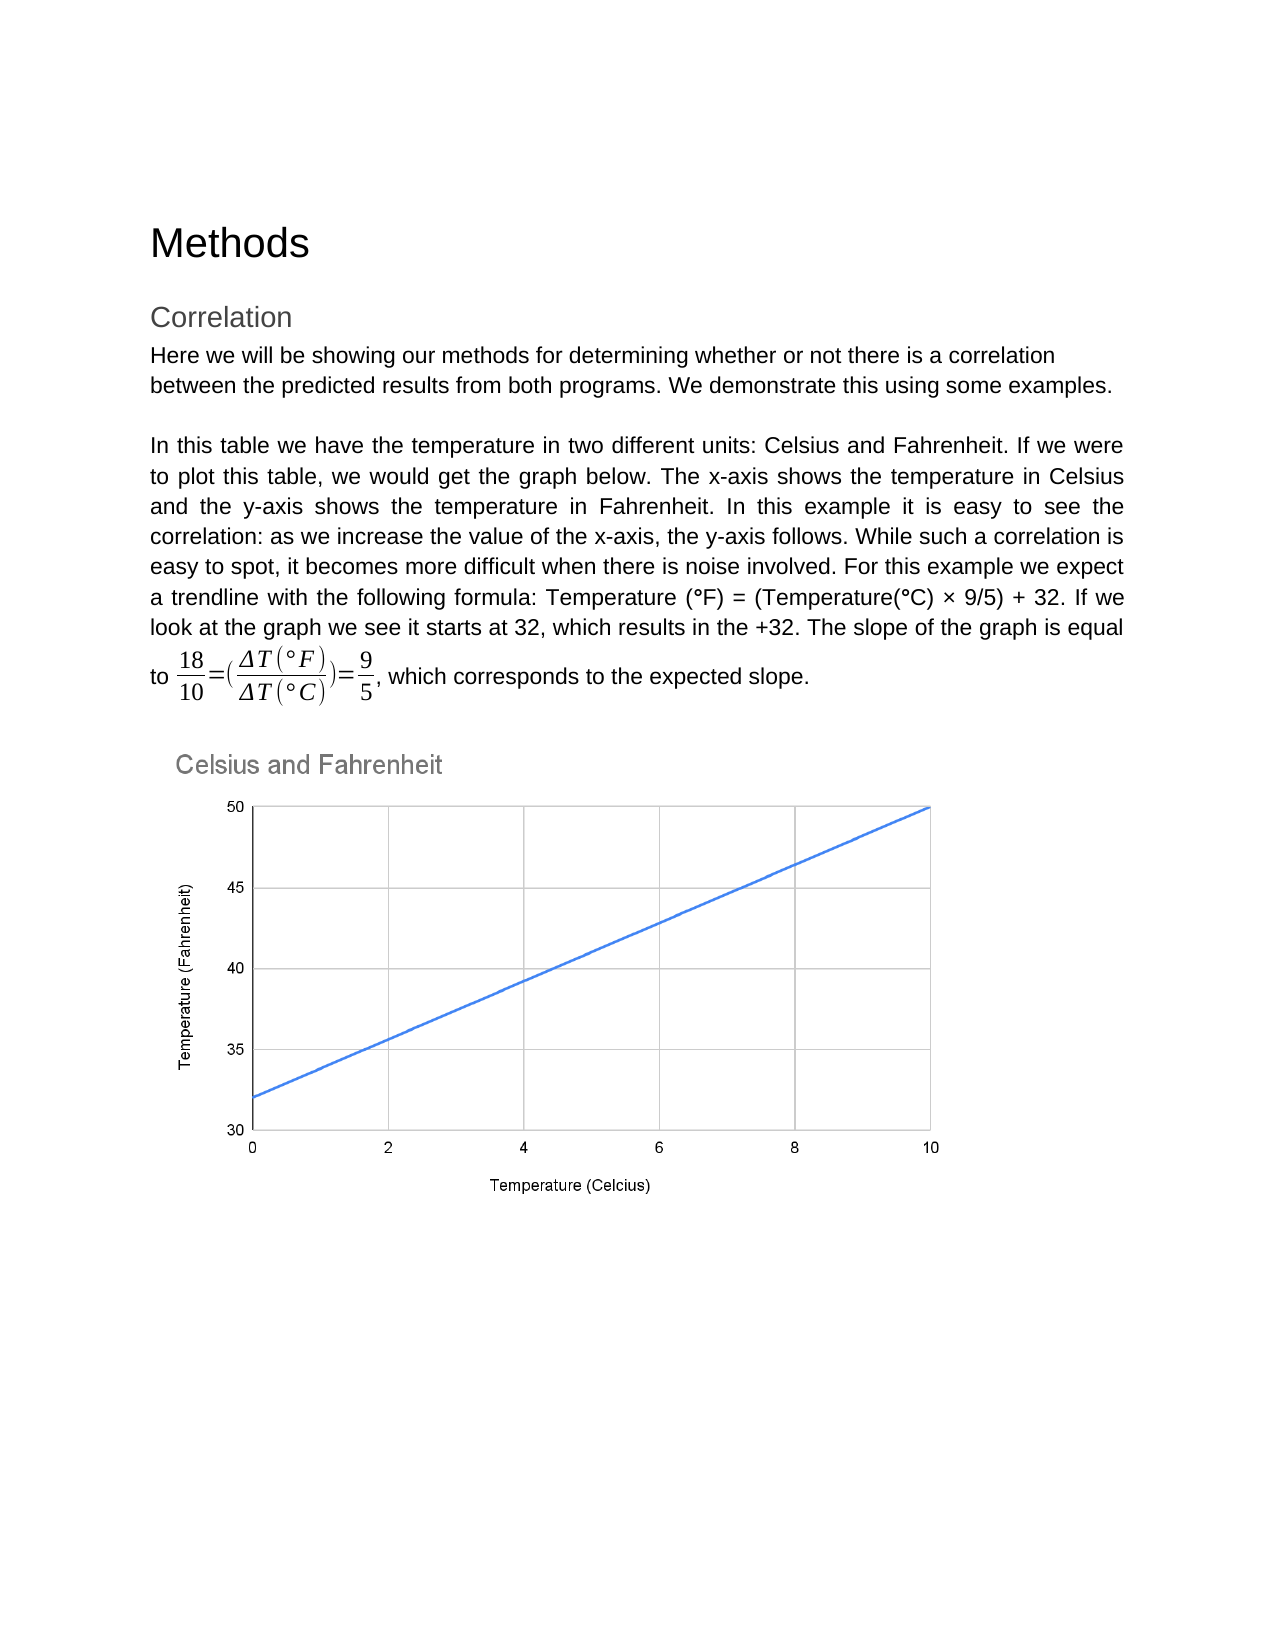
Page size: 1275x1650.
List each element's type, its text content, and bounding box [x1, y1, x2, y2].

subtitle Correlation [150, 300, 1125, 333]
text Here we will be showing our methods for determining whether or not there is a correlation between the predicted results from both programs. We demonstrate this using some examples. [150, 342, 1125, 398]
subtitle Methods [150, 219, 1125, 267]
text In this table we have the temperature in two different units: Celsius and Fahrenheit. If we were to plot this table, we would get the graph below. The x-axis shows the temperature in Celsius and the y-axis shows the temperature in Fahrenheit. In this example it is easy to see the correlation: as we increase the value of the x-axis, the y-axis follows. While such a correlation is easy to spot, it becomes more difficult when there is noise involved. For this example we expect a trendline with the following formula: Temperature (°F) = (Temperature(°C) × 9/5) + 32. If we look at the graph we see it starts at 32, which results in the +32. The slope of the graph is equal to , which corresponds to the expected slope. [150, 432, 1125, 708]
picture [150, 723, 955, 1222]
